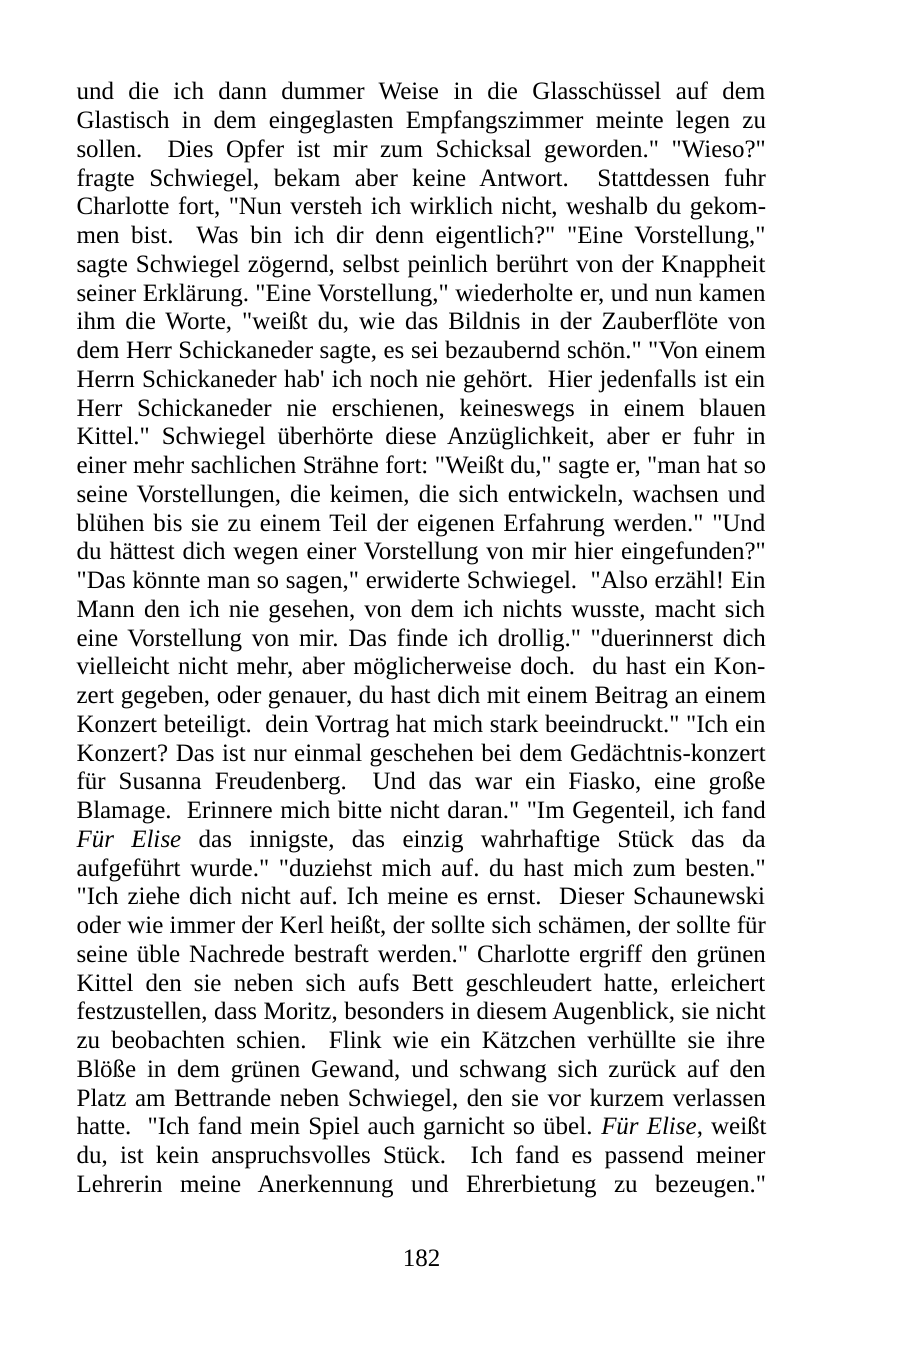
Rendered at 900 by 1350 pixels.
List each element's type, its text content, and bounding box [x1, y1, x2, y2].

text und die ich dann dummer Weise in die Glasschüssel auf dem Glastisch in dem eingeglasten Empfangszimmer meinte legen zu sollen. Dies Opfer ist mir zum Schicksal geworden." "Wieso?" fragte Schwiegel, bekam aber keine Antwort. Stattdessen fuhr Charlotte fort, "Nun versteh ich wirklich nicht, weshalb du gekom-men bist. Was bin ich dir denn eigentlich?" "Eine Vorstellung," sagte Schwiegel zögernd, selbst peinlich berührt von der Knappheit seiner Erklärung. "Eine Vorstellung," wiederholte er, und nun kamen ihm die Worte, "weißt du, wie das Bildnis in der Zauberflöte von dem Herr Schickaneder sagte, es sei bezaubernd schön." "Von einem Herrn Schickaneder hab' ich noch nie gehört. Hier jedenfalls ist ein Herr Schickaneder nie erschienen, keineswegs in einem blauen Kittel." Schwiegel überhörte diese Anzüglichkeit, aber er fuhr in einer mehr sachlichen Strähne fort: "Weißt du," sagte er, "man hat so seine Vorstellungen, die keimen, die sich entwickeln, wachsen und blühen bis sie zu einem Teil der eigenen Erfahrung werden." "Und du hättest dich wegen einer Vorstellung von mir hier eingefunden?" "Das könnte man so sagen," erwiderte Schwiegel. "Also erzähl! Ein Mann den ich nie gesehen, von dem ich nichts wusste, macht sich eine Vorstellung von mir. Das finde ich drollig." "duerinnerst dich vielleicht nicht mehr, aber möglicherweise doch. du hast ein Kon-zert gegeben, oder genauer, du hast dich mit einem Beitrag an einem Konzert beteiligt. dein Vortrag hat mich stark beeindruckt." "Ich ein Konzert? Das ist nur einmal geschehen bei dem Gedächtnis-konzert für Susanna Freudenberg. Und das war ein Fiasko, eine große Blamage. Erinnere mich bitte nicht daran." "Im Gegenteil, ich fand Für Elise das innigste, das einzig wahrhaftige Stück das da aufgeführt wurde." "duziehst mich auf. du hast mich zum besten." "Ich ziehe dich nicht auf. Ich meine es ernst. Dieser Schaunewski oder wie immer der Kerl heißt, der sollte sich schämen, der sollte für seine üble Nachrede bestraft werden." Charlotte ergriff den grünen Kittel den sie neben sich aufs Bett geschleudert hatte, erleichert festzustellen, dass Moritz, besonders in diesem Augenblick, sie nicht zu beobachten schien. Flink wie ein Kätzchen verhüllte sie ihre Blöße in dem grünen Gewand, und schwang sich zurück auf den Platz am Bettrande neben Schwiegel, den sie vor kurzem verlassen hatte. "Ich fand mein Spiel auch garnicht so übel. Für Elise, weißt du, ist kein anspruchsvolles Stück. Ich fand es passend meiner Lehrerin meine Anerkennung und Ehrerbietung zu bezeugen." [76, 76, 766, 1198]
